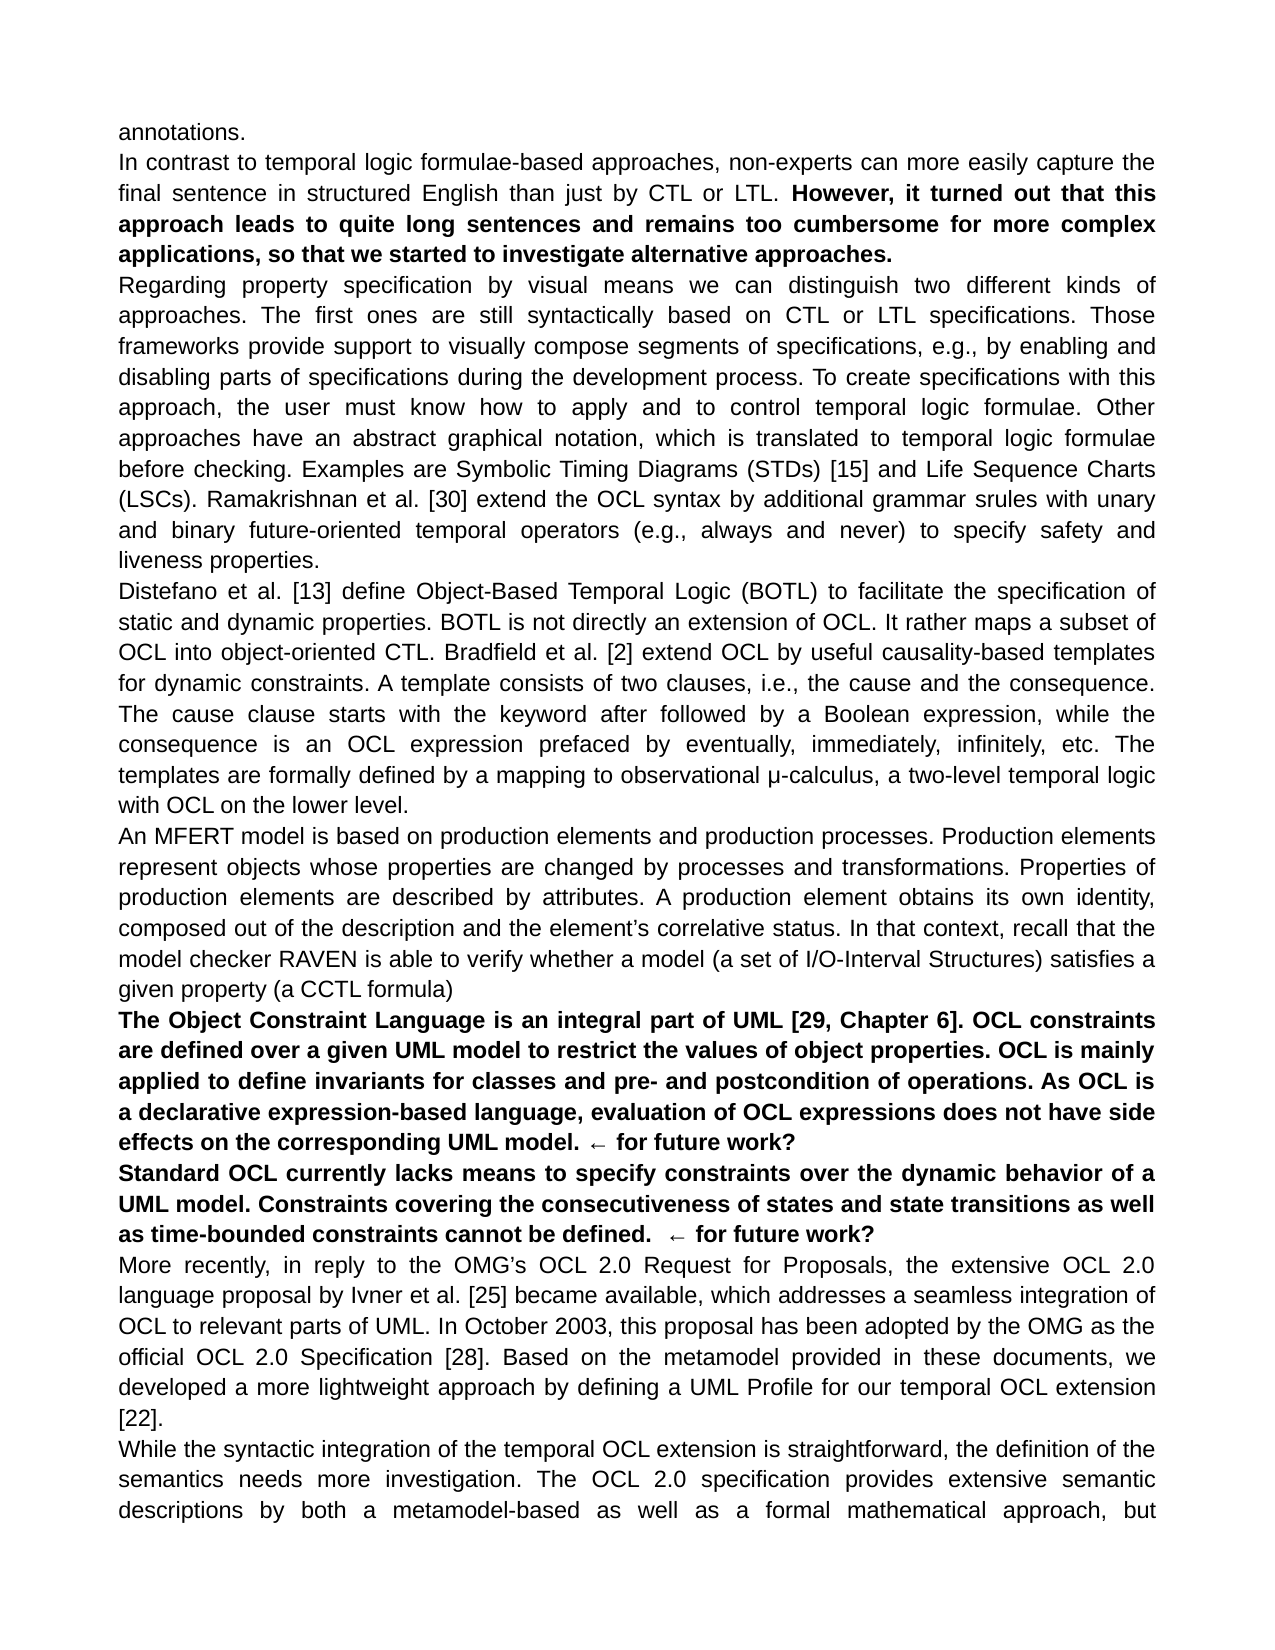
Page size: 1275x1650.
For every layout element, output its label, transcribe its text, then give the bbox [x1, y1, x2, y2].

text Regarding property specification by visual means we can distinguish two different kinds of approaches. The first ones are still syntactically based on CTL or LTL specifications. Those frameworks provide support to visually compose segments of specifications, e.g., by enabling and disabling parts of specifications during the development process. To create specifications with this approach, the user must know how to apply and to control temporal logic formulae. Other approaches have an abstract graphical notation, which is translated to temporal logic formulae before checking. Examples are Symbolic Timing Diagrams (STDs) [15] and Life Sequence Charts (LSCs). Ramakrishnan et al. [30] extend the OCL syntax by additional grammar srules with unary and binary future-oriented temporal operators (e.g., always and never) to specify safety and liveness properties. [118, 271, 1157, 574]
text In contrast to temporal logic formulae-based approaches, non-experts can more easily capture the final sentence in structured English than just by CTL or LTL. However, it turned out that this approach leads to quite long sentences and remains too cumbersome for more complex applications, so that we started to investigate alternative approaches. [118, 149, 1157, 267]
text More recently, in reply to the OMG’s OCL 2.0 Request for Proposals, the extensive OCL 2.0 language proposal by Ivner et al. [25] became available, which addresses a seamless integration of OCL to relevant parts of UML. In October 2003, this proposal has been adopted by the OMG as the official OCL 2.0 Specification [28]. Based on the metamodel provided in these documents, we developed a more lightweight approach by defining a UML Profile for our temporal OCL extension [22]. [118, 1251, 1157, 1431]
text Standard OCL currently lacks means to specify constraints over the dynamic behavior of a UML model. Constraints covering the consecutiveness of states and state transitions as well as time-bounded constraints cannot be defined. ← for future work? [118, 1159, 1157, 1247]
text The Object Constraint Language is an integral part of UML [29, Chapter 6]. OCL constraints are defined over a given UML model to restrict the values of object properties. OCL is mainly applied to define invariants for classes and pre- and postcondition of operations. As OCL is a declarative expression-based language, evaluation of OCL expressions does not have side effects on the corresponding UML model. ← for future work? [118, 1006, 1157, 1156]
text Distefano et al. [13] define Object-Based Temporal Logic (BOTL) to facilitate the specification of static and dynamic properties. BOTL is not directly an extension of OCL. It rather maps a subset of OCL into object-oriented CTL. Bradfield et al. [2] extend OCL by useful causality-based templates for dynamic constraints. A template consists of two clauses, i.e., the cause and the consequence. The cause clause starts with the keyword after followed by a Boolean expression, while the consequence is an OCL expression prefaced by eventually, immediately, infinitely, etc. The templates are formally defined by a mapping to observational μ-calculus, a two-level temporal logic with OCL on the lower level. [118, 577, 1157, 819]
text While the syntactic integration of the temporal OCL extension is straightforward, the definition of the semantics needs more investigation. The OCL 2.0 specification provides extensive semantic descriptions by both a metamodel-based as well as a formal mathematical approach, but [118, 1435, 1157, 1523]
text annotations. [118, 118, 1157, 145]
text An MFERT model is based on production elements and production processes. Production elements represent objects whose properties are changed by processes and transformations. Properties of production elements are described by attributes. A production element obtains its own identity, composed out of the description and the element’s correlative status. In that context, recall that the model checker RAVEN is able to verify whether a model (a set of I/O-Interval Structures) satisfies a given property (a CCTL formula) [118, 822, 1157, 1002]
